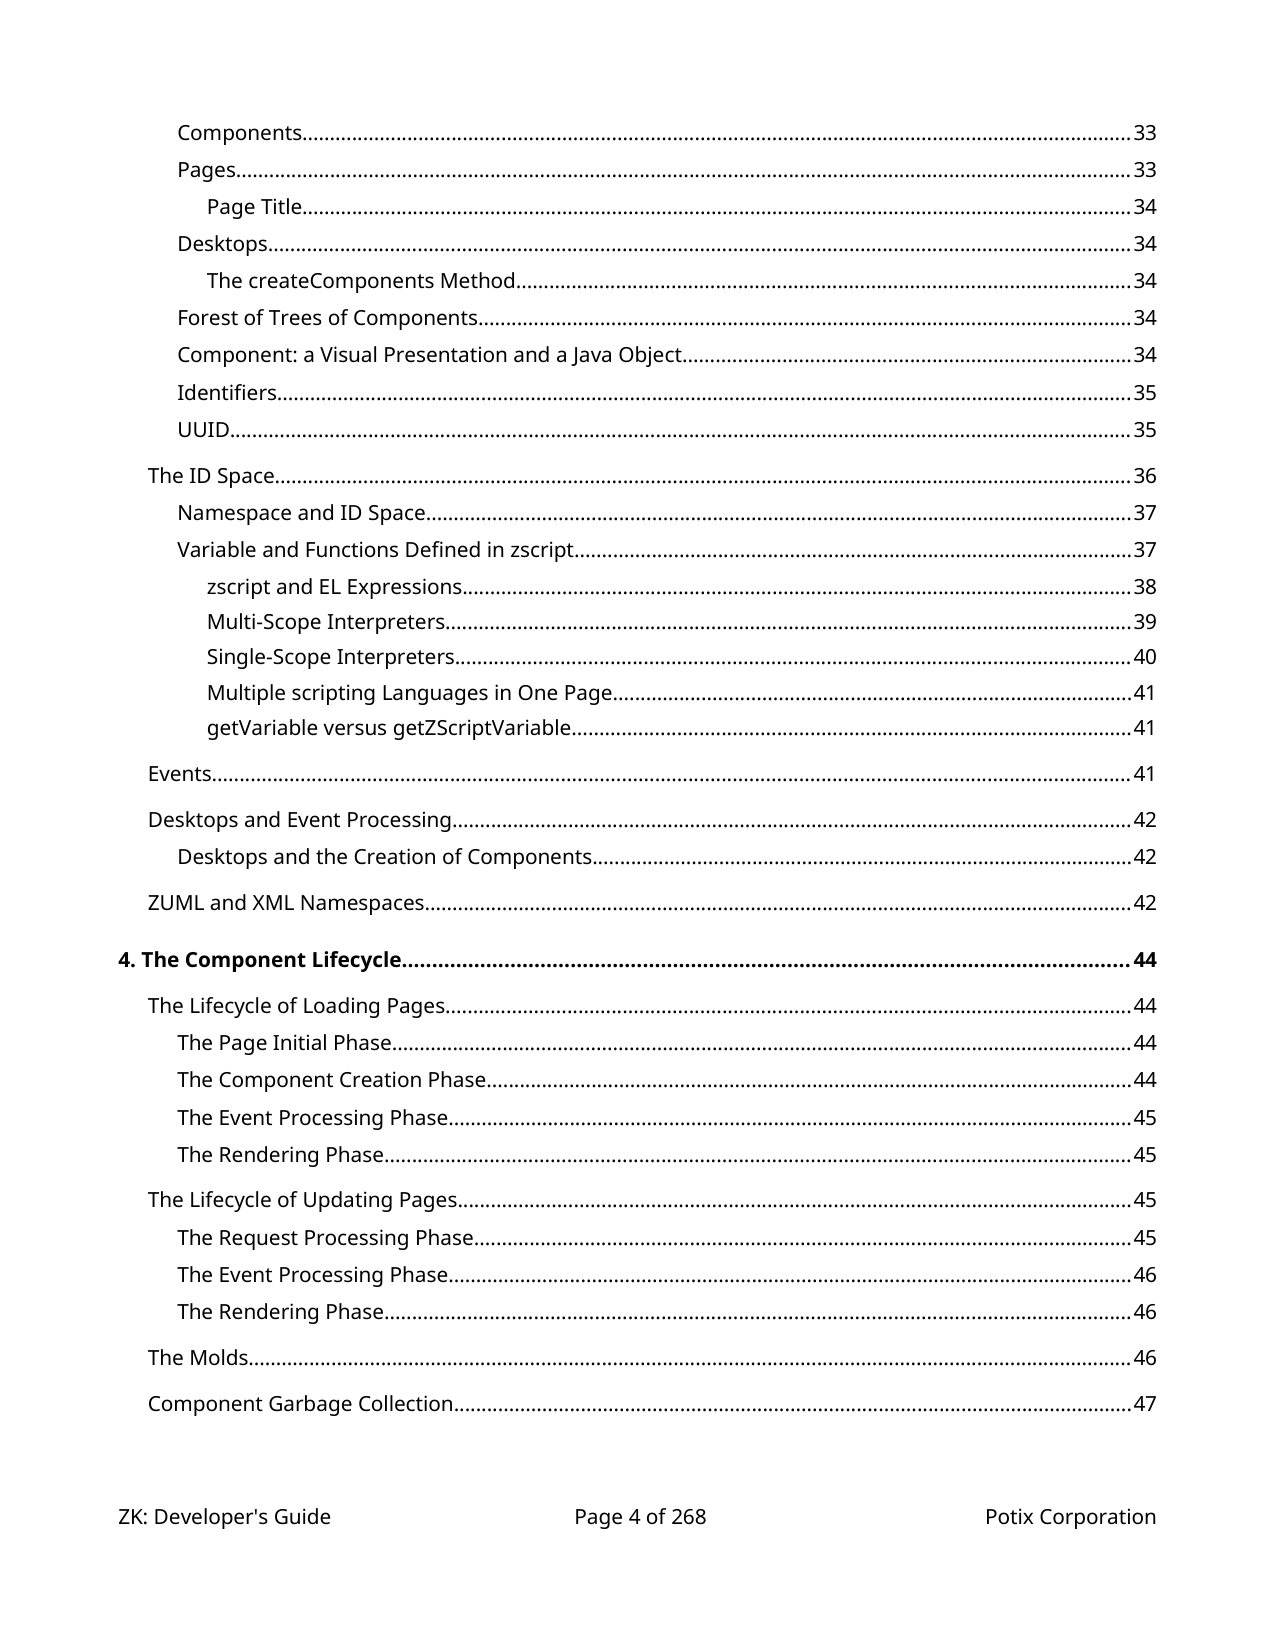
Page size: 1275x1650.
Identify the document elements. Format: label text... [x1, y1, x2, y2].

text The Request Processing Phase 45 [177, 1223, 1157, 1251]
text Multiple scripting Languages in One Page 41 [207, 678, 1157, 706]
text Component Garbage Collection 47 [148, 1389, 1157, 1417]
text The Rendering Phase 46 [177, 1297, 1157, 1325]
text Desktops 34 [177, 229, 1157, 258]
text Desktops and the Creation of Components 42 [177, 842, 1157, 870]
text The ID Space 36 [148, 461, 1157, 489]
text UUID 35 [177, 415, 1157, 443]
text The Event Processing Phase 46 [177, 1260, 1157, 1288]
text Variable and Functions Defined in zscript 37 [177, 535, 1157, 563]
text Events 41 [148, 759, 1157, 787]
text Identifiers 35 [177, 378, 1157, 406]
text Page Title 34 [207, 192, 1157, 221]
text Component: a Visual Presentation and a Java Object 34 [177, 341, 1157, 369]
text Components 33 [177, 118, 1157, 146]
text getVariable versus getZScriptVariable 41 [207, 713, 1157, 741]
text The Lifecycle of Loading Pages 44 [148, 991, 1157, 1019]
text Namespace and ID Space 37 [177, 498, 1157, 526]
text The Rendering Phase 45 [177, 1140, 1157, 1168]
text Desktops and Event Processing 42 [148, 805, 1157, 833]
text The Lifecycle of Updating Pages 45 [148, 1186, 1157, 1214]
text The Molds 46 [148, 1343, 1157, 1371]
text The Component Creation Phase 44 [177, 1066, 1157, 1094]
text The Event Processing Phase 45 [177, 1103, 1157, 1131]
text Single-Scope Interpreters 40 [207, 642, 1157, 671]
text Pages 33 [177, 155, 1157, 183]
text 4. The Component Lifecycle 44 [118, 945, 1157, 974]
text The createComponents Method 34 [207, 266, 1157, 295]
text Multi-Scope Interpreters 39 [207, 607, 1157, 635]
text ZUML and XML Namespaces 42 [148, 888, 1157, 916]
text Forest of Trees of Components 34 [177, 303, 1157, 332]
text The Page Initial Phase 44 [177, 1028, 1157, 1057]
text zscript and EL Expressions 38 [207, 572, 1157, 600]
